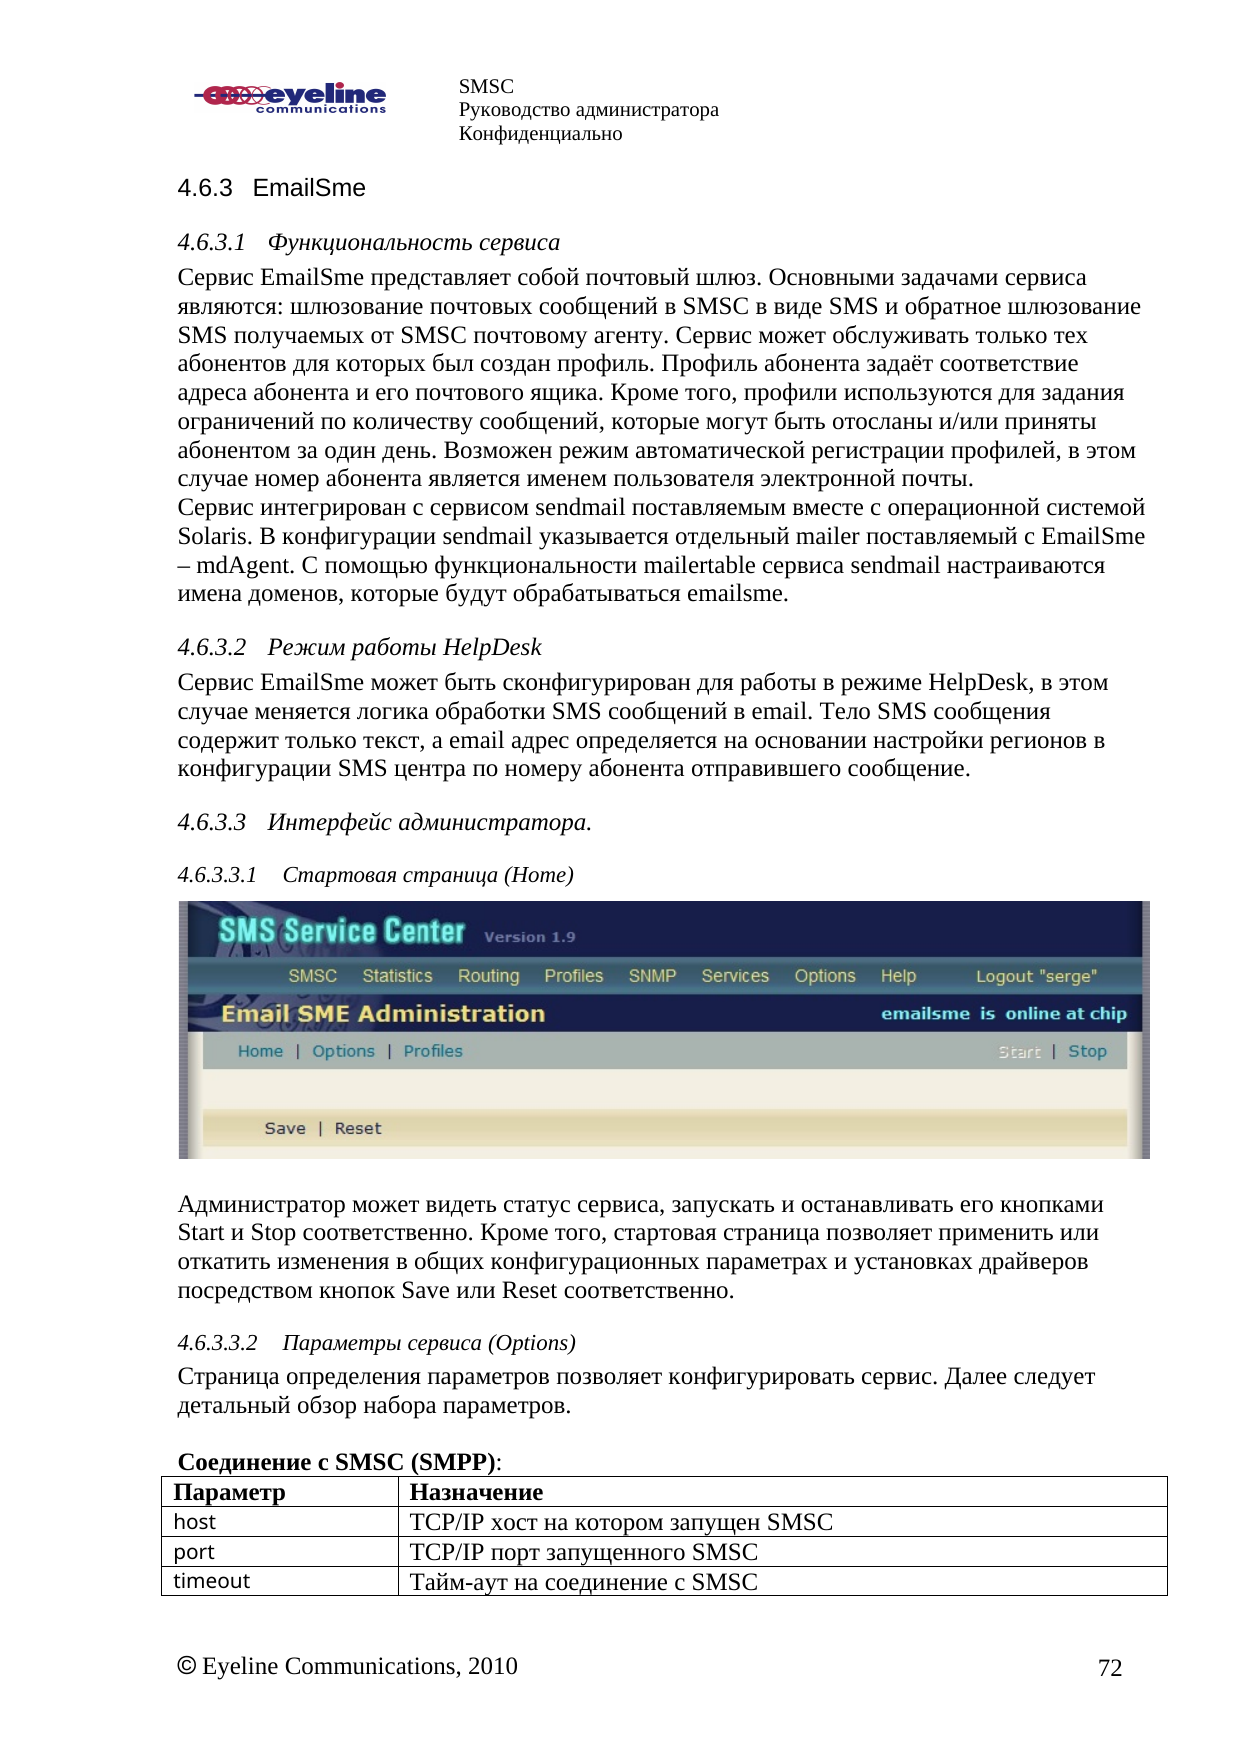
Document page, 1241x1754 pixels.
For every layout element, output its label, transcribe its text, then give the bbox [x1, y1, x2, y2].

picture [178, 901, 1150, 1159]
table_header Параметр [162, 1477, 398, 1506]
picture [194, 82, 386, 113]
text Страница определения параметров позволяет конфигурировать сервис. Далее следует детальный обзор набора параметров. [177, 1361, 1152, 1419]
subtitle Стартовая страница (Home) [177, 861, 1152, 887]
subtitle Функциональность сервиса [177, 227, 1152, 256]
subtitle Параметры сервиса (Options) [177, 1329, 1152, 1355]
subtitle Интерфейс администратора. [177, 807, 1152, 836]
text Администратор может видеть статус сервиса, запускать и останавливать его кнопками Start и Stop соответственно. Кроме того, стартовая страница позволяет применить или откатить изменения в общих конфигурационных параметрах и установках драйверов посредством кнопок Save или Reset соответственно. [177, 1189, 1152, 1304]
subtitle EmailSme [177, 173, 1152, 202]
table_header Назначение [399, 1477, 1167, 1506]
text Сервис интегрирован с сервисом sendmail поставляемым вместе с операционной системой Solaris. В конфигурации sendmail указывается отдельный mailer поставляемый с EmailSme – mdAgent. C помощью функциональности mailertable сервиса sendmail настраиваются имена доменов, которые будут обрабатываться emailsme. [177, 492, 1152, 607]
table_cell Тайм-аут на соединение с SMSC [399, 1567, 1167, 1595]
text Соединение с SMSC (SMPP): [177, 1447, 1152, 1476]
table_cell TCP/IP порт запущенного SMSC [399, 1537, 1167, 1566]
table_cell port [162, 1537, 398, 1566]
table_cell TCP/IP хост на котором запущен SMSC [399, 1507, 1167, 1536]
table_cell timeout [162, 1567, 398, 1595]
table_cell host [162, 1507, 398, 1536]
subtitle Режим работы HelpDesk [177, 632, 1152, 661]
text Сервис EmailSme может быть сконфигурирован для работы в режиме HelpDesk, в этом случае меняется логика обработки SMS сообщений в email. Тело SMS сообщения содержит только текст, а email адрес определяется на основании настройки регионов в конфигурации SMS центра по номеру абонента отправившего сообщение. [177, 667, 1152, 782]
text Сервис EmailSme представляет собой почтовый шлюз. Основными задачами сервиса являются: шлюзование почтовых сообщений в SMSC в виде SMS и обратное шлюзование SMS получаемых от SMSC почтовому агенту. Сервис может обслуживать только тех абонентов для которых был создан профиль. Профиль абонента задаёт соответствие адреса абонента и его почтового ящика. Кроме того, профили используются для задания ограничений по количеству сообщений, которые могут быть отосланы и/или приняты абонентом за один день. Возможен режим автоматической регистрации профилей, в этом случае номер абонента является именем пользователя электронной почты. [177, 262, 1152, 492]
